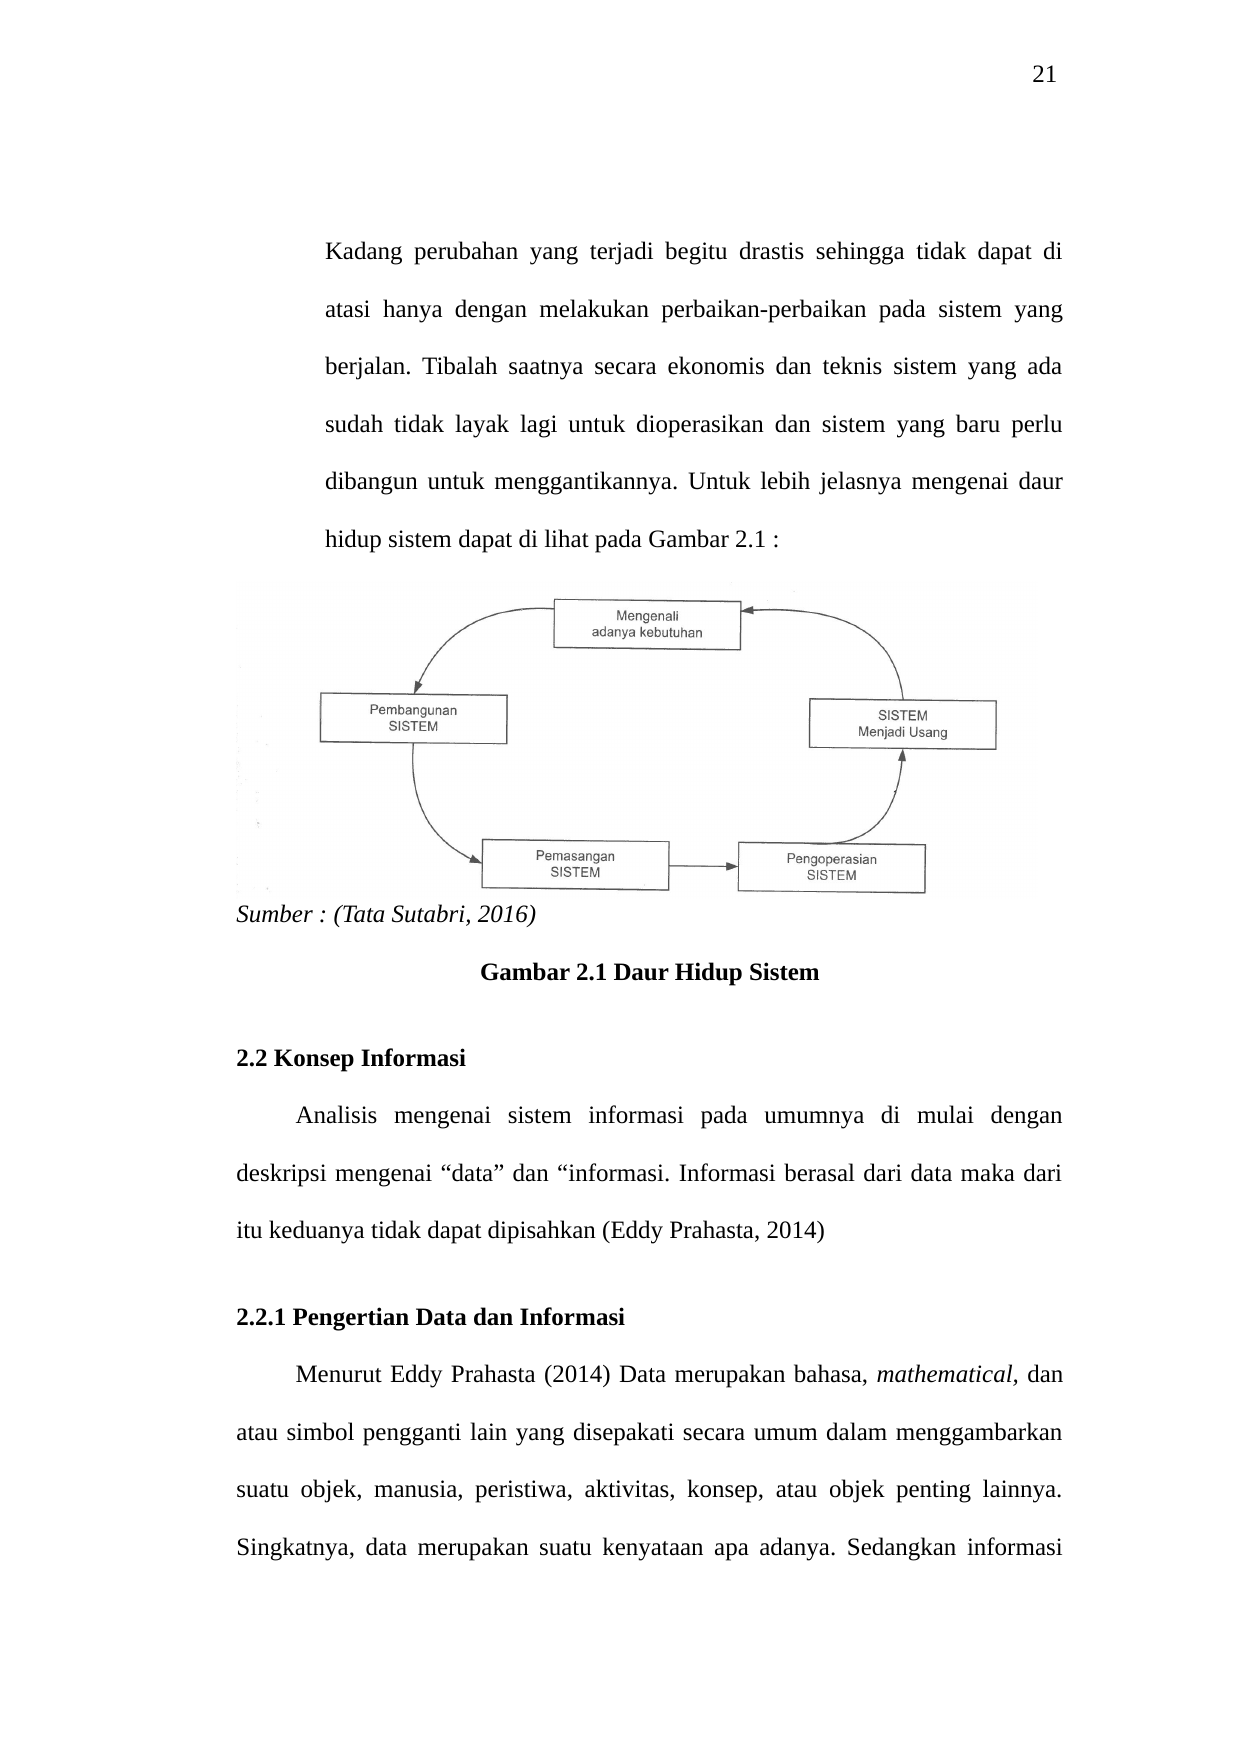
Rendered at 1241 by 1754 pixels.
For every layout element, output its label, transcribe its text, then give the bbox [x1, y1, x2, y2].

text Gambar 2.1 Daur Hidup Sistem [236, 957, 1063, 986]
picture [236, 581, 1039, 732]
subtitle 2.2.1 Pengertian Data dan Informasi [236, 1302, 1063, 1331]
list Kadang perubahan yang terjadi begitu drastis sehingga tidak dapat di atasi hanya dengan melakukan perbaikan-perbaikan pada sistem yang berjalan. Tibalah saatnya secara ekonomis dan teknis sistem yang ada sudah tidak layak lagi untuk dioperasikan dan sistem yang baru perlu dibangun untuk menggantikannya. Untuk lebih jelasnya mengenai daur hidup sistem dapat di lihat pada Gambar 2.1 : [295, 236, 1063, 552]
subtitle 2.2 Konsep Informasi [236, 1043, 1063, 1072]
text Analisis mengenai sistem informasi pada umumnya di mulai dengan deskripsi mengenai “data” dan “informasi. Informasi berasal dari data maka dari itu keduanya tidak dapat dipisahkan (Eddy Prahasta, 2014) [236, 1101, 1063, 1244]
text Menurut Eddy Prahasta (2014) Data merupakan bahasa, mathematical, dan atau simbol pengganti lain yang disepakati secara umum dalam menggambarkan suatu objek, manusia, peristiwa, aktivitas, konsep, atau objek penting lainnya. Singkatnya, data merupakan suatu kenyataan apa adanya. Sedangkan informasi [236, 1359, 1063, 1561]
text Sumber : (Tata Sutabri, 2016) [236, 899, 1063, 928]
